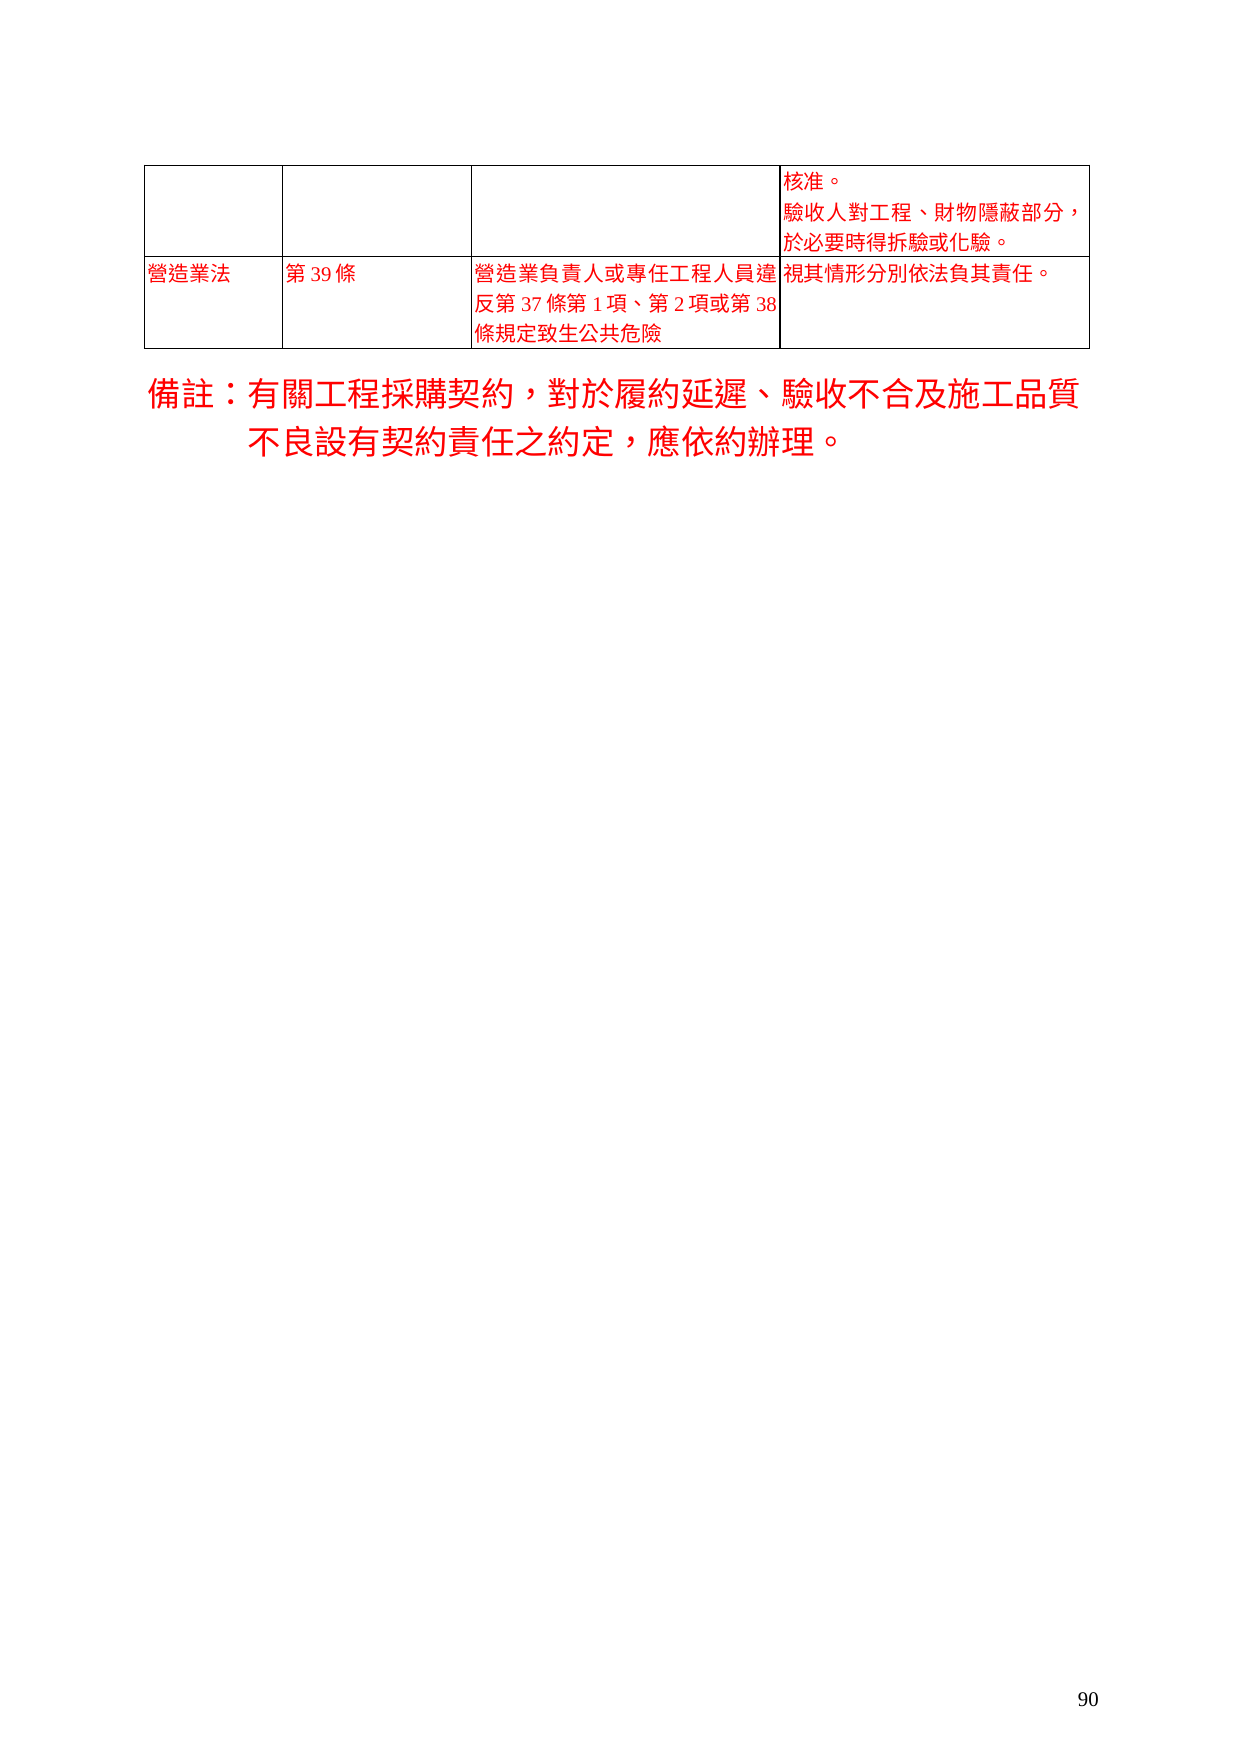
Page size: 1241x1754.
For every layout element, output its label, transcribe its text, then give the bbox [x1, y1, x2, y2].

table_cell 第39條 [283, 257, 471, 348]
table_cell [283, 166, 471, 256]
table_cell 營造業負責人或專任工程人員違反第37條第1項、第2項或第38條規定致生公共危險 [472, 257, 779, 348]
table_cell 視其情形分別依法負其責任。 [781, 257, 1089, 348]
table_cell 營造業法 [145, 257, 282, 348]
table_cell 核准。 驗收人對工程、財物隱蔽部分，於必要時得拆驗或化驗。 [781, 166, 1089, 256]
table_cell [145, 166, 282, 256]
table_cell [472, 166, 779, 256]
text 備註：有關工程採購契約，對於履約延遲、驗收不合及施工品質不良設有契約責任之約定，應依約辦理。 [148, 368, 1092, 464]
